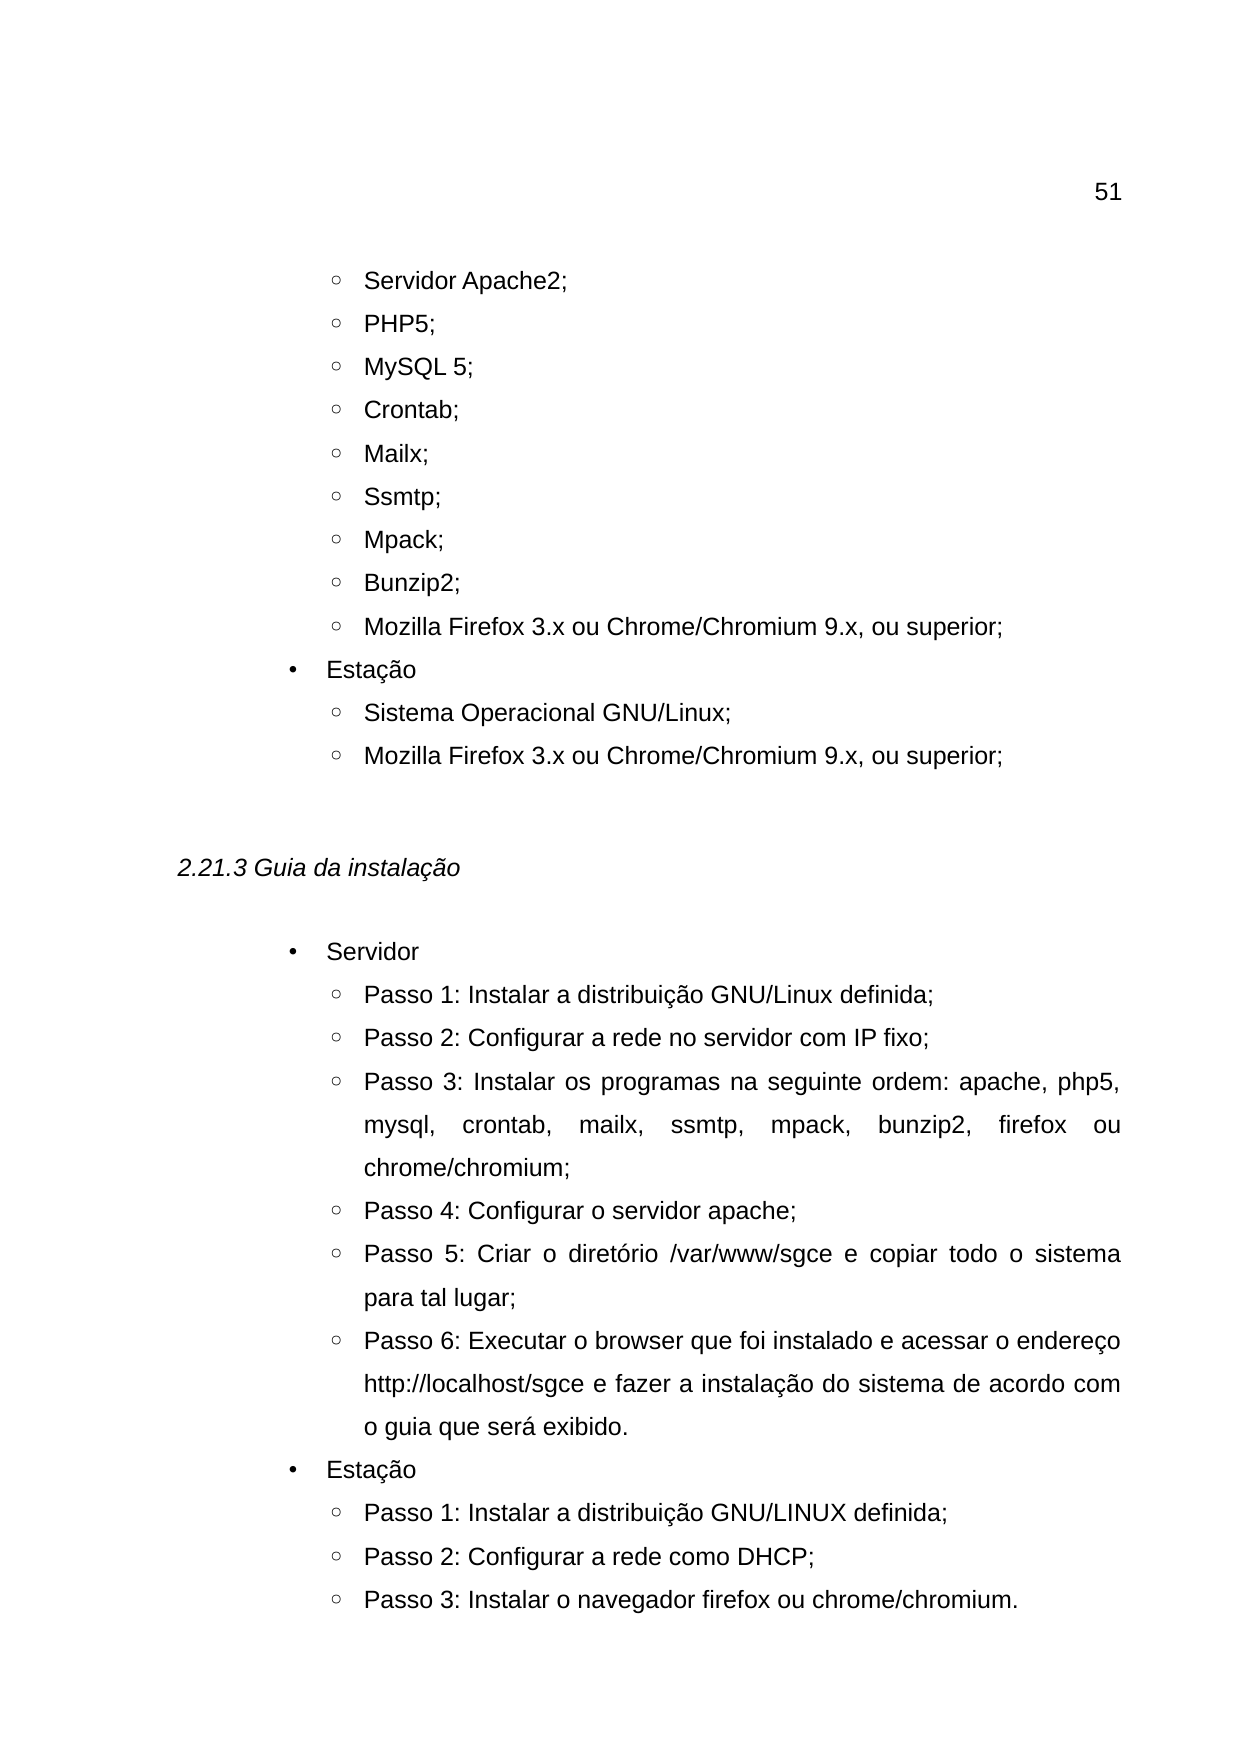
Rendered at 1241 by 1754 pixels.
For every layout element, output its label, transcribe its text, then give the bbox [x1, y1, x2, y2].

list Mozilla Firefox 3.x ou Chrome/Chromium 9.x, ou superior; [326, 741, 1122, 770]
list Servidor Apache2; [326, 266, 1122, 294]
list MySQL 5; [326, 352, 1122, 381]
list Bunzip2; [326, 568, 1122, 597]
list Mozilla Firefox 3.x ou Chrome/Chromium 9.x, ou superior; [326, 612, 1122, 640]
list Estação [288, 1455, 1122, 1484]
list Passo 4: Configurar o servidor apache; [326, 1196, 1122, 1225]
list Sistema Operacional GNU/Linux; [326, 698, 1122, 727]
subtitle 2.21.3 Guia da instalação [177, 853, 1122, 881]
list Passo 3: Instalar o navegador firefox ou chrome/chromium. [326, 1585, 1122, 1614]
list Passo 3: Instalar os programas na seguinte ordem: apache, php5, mysql, crontab, mailx, ssmtp, mpack, bunzip2, firefox ou chrome/chromium; [326, 1067, 1122, 1182]
list Passo 6: Executar o browser que foi instalado e acessar o endereço http://localhost/sgce e fazer a instalação do sistema de acordo com o guia que será exibido. [326, 1326, 1122, 1441]
list Passo 2: Configurar a rede como DHCP; [326, 1542, 1122, 1571]
list Mailx; [326, 439, 1122, 467]
list Passo 2: Configurar a rede no servidor com IP fixo; [326, 1023, 1122, 1052]
list Passo 5: Criar o diretório /var/www/sgce e copiar todo o sistema para tal lugar; [326, 1239, 1122, 1311]
list Ssmtp; [326, 482, 1122, 511]
list Passo 1: Instalar a distribuição GNU/Linux definida; [326, 980, 1122, 1009]
list Passo 1: Instalar a distribuição GNU/LINUX definida; [326, 1498, 1122, 1527]
list Estação [288, 655, 1122, 684]
list Servidor [288, 937, 1122, 966]
list Crontab; [326, 395, 1122, 424]
list PHP5; [326, 309, 1122, 338]
list Mpack; [326, 525, 1122, 554]
